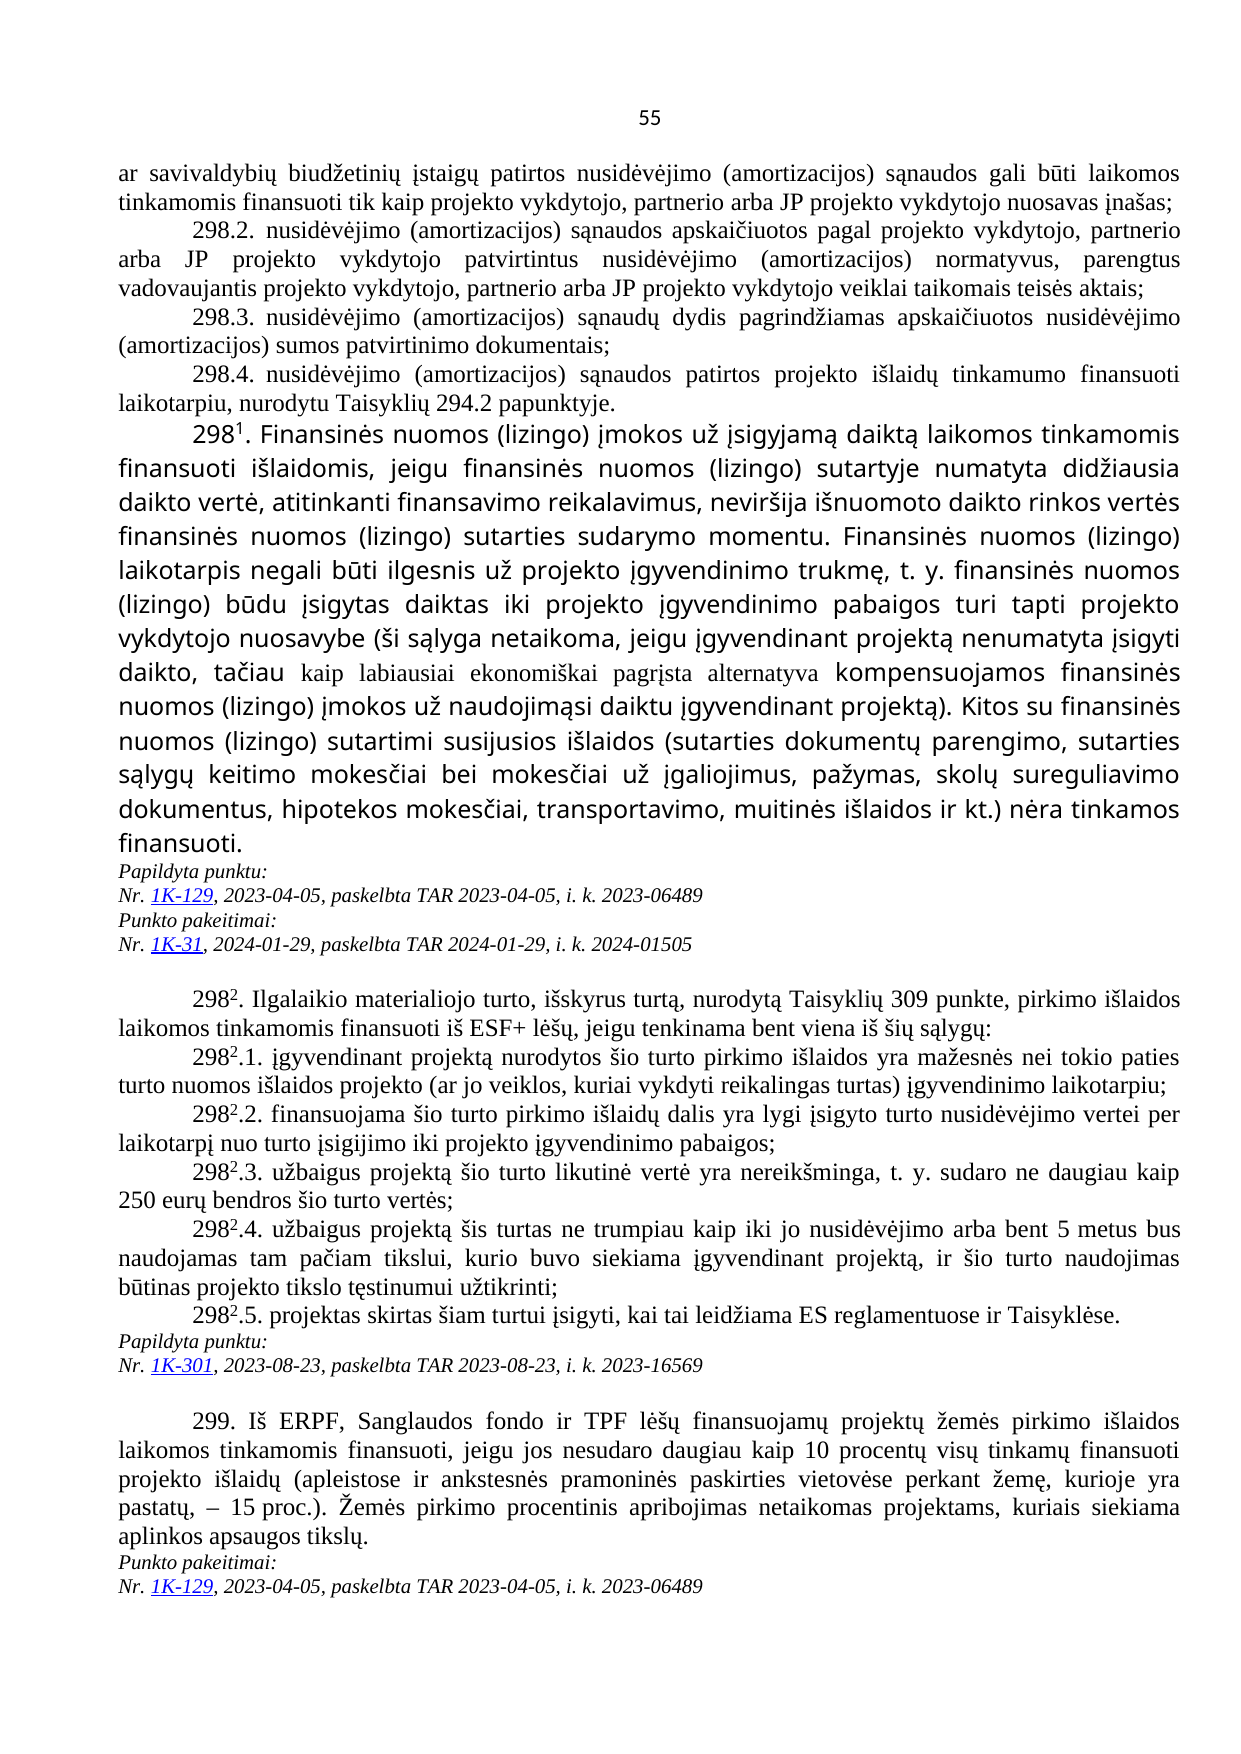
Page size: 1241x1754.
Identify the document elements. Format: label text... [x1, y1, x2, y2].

text Punkto pakeitimai: [118, 907, 1181, 932]
text 2982.4. užbaigus projektą šis turtas ne trumpiau kaip iki jo nusidėvėjimo arba bent 5 metus bus naudojamas tam pačiam tikslui, kurio buvo siekiama įgyvendinant projektą, ir šio turto naudojimas būtinas projekto tikslo tęstinumui užtikrinti; [118, 1214, 1181, 1301]
text Nr. 1K-301, 2023-08-23, paskelbta TAR 2023-08-23, i. k. 2023-16569 [118, 1353, 1181, 1377]
text Papildyta punktu: [118, 859, 1181, 883]
text 299. Iš ERPF, Sanglaudos fondo ir TPF lėšų finansuojamų projektų žemės pirkimo išlaidos laikomos tinkamomis finansuoti, jeigu jos nesudaro daugiau kaip 10 procentų visų tinkamų finansuoti projekto išlaidų (apleistose ir ankstesnės pramoninės paskirties vietovėse perkant žemę, kurioje yra pastatų, – 15 proc.). Žemės pirkimo procentinis apribojimas netaikomas projektams, kuriais siekiama aplinkos apsaugos tikslų. [118, 1406, 1181, 1550]
text ar savivaldybių biudžetinių įstaigų patirtos nusidėvėjimo (amortizacijos) sąnaudos gali būti laikomos tinkamomis finansuoti tik kaip projekto vykdytojo, partnerio arba JP projekto vykdytojo nuosavas įnašas; [118, 158, 1181, 215]
text Nr. 1K-129, 2023-04-05, paskelbta TAR 2023-04-05, i. k. 2023-06489 [118, 883, 1181, 907]
text 2982.2. finansuojama šio turto pirkimo išlaidų dalis yra lygi įsigyto turto nusidėvėjimo vertei per laikotarpį nuo turto įsigijimo iki projekto įgyvendinimo pabaigos; [118, 1099, 1181, 1157]
text 298.3. nusidėvėjimo (amortizacijos) sąnaudų dydis pagrindžiamas apskaičiuotos nusidėvėjimo (amortizacijos) sumos patvirtinimo dokumentais; [118, 302, 1181, 359]
text 298.4. nusidėvėjimo (amortizacijos) sąnaudos patirtos projekto išlaidų tinkamumo finansuoti laikotarpiu, nurodytu Taisyklių 294.2 papunktyje. [118, 359, 1181, 417]
text 2982.1. įgyvendinant projektą nurodytos šio turto pirkimo išlaidos yra mažesnės nei tokio paties turto nuomos išlaidos projekto (ar jo veiklos, kuriai vykdyti reikalingas turtas) įgyvendinimo laikotarpiu; [118, 1042, 1181, 1099]
text 2982.3. užbaigus projektą šio turto likutinė vertė yra nereikšminga, t. y. sudaro ne daugiau kaip 250 eurų bendros šio turto vertės; [118, 1157, 1181, 1214]
text 298.2. nusidėvėjimo (amortizacijos) sąnaudos apskaičiuotos pagal projekto vykdytojo, partnerio arba JP projekto vykdytojo patvirtintus nusidėvėjimo (amortizacijos) normatyvus, parengtus vadovaujantis projekto vykdytojo, partnerio arba JP projekto vykdytojo veiklai taikomais teisės aktais; [118, 215, 1181, 302]
text 2982. Ilgalaikio materialiojo turto, išskyrus turtą, nurodytą Taisyklių 309 punkte, pirkimo išlaidos laikomos tinkamomis finansuoti iš ESF+ lėšų, jeigu tenkinama bent viena iš šių sąlygų: [118, 984, 1181, 1042]
text 2981. Finansinės nuomos (lizingo) įmokos už įsigyjamą daiktą laikomos tinkamomis finansuoti išlaidomis, jeigu finansinės nuomos (lizingo) sutartyje numatyta didžiausia daikto vertė, atitinkanti finansavimo reikalavimus, neviršija išnuomoto daikto rinkos vertės finansinės nuomos (lizingo) sutarties sudarymo momentu. Finansinės nuomos (lizingo) laikotarpis negali būti ilgesnis už projekto įgyvendinimo trukmę, t. y. finansinės nuomos (lizingo) būdu įsigytas daiktas iki projekto įgyvendinimo pabaigos turi tapti projekto vykdytojo nuosavybe (ši sąlyga netaikoma, jeigu įgyvendinant projektą nenumatyta įsigyti daikto, tačiau kaip labiausiai ekonomiškai pagrįsta alternatyva kompensuojamos finansinės nuomos (lizingo) įmokos už naudojimąsi daiktu įgyvendinant projektą). Kitos su finansinės nuomos (lizingo) sutartimi susijusios išlaidos (sutarties dokumentų parengimo, sutarties sąlygų keitimo mokesčiai bei mokesčiai už įgaliojimus, pažymas, skolų sureguliavimo dokumentus, hipotekos mokesčiai, transportavimo, muitinės išlaidos ir kt.) nėra tinkamos finansuoti. [118, 417, 1181, 859]
text 2982.5. projektas skirtas šiam turtui įsigyti, kai tai leidžiama ES reglamentuose ir Taisyklėse. [118, 1301, 1181, 1329]
text Papildyta punktu: [118, 1329, 1181, 1353]
text Nr. 1K-129, 2023-04-05, paskelbta TAR 2023-04-05, i. k. 2023-06489 [118, 1574, 1181, 1598]
text Punkto pakeitimai: [118, 1550, 1181, 1574]
text Nr. 1K-31, 2024-01-29, paskelbta TAR 2024-01-29, i. k. 2024-01505 [118, 932, 1181, 956]
